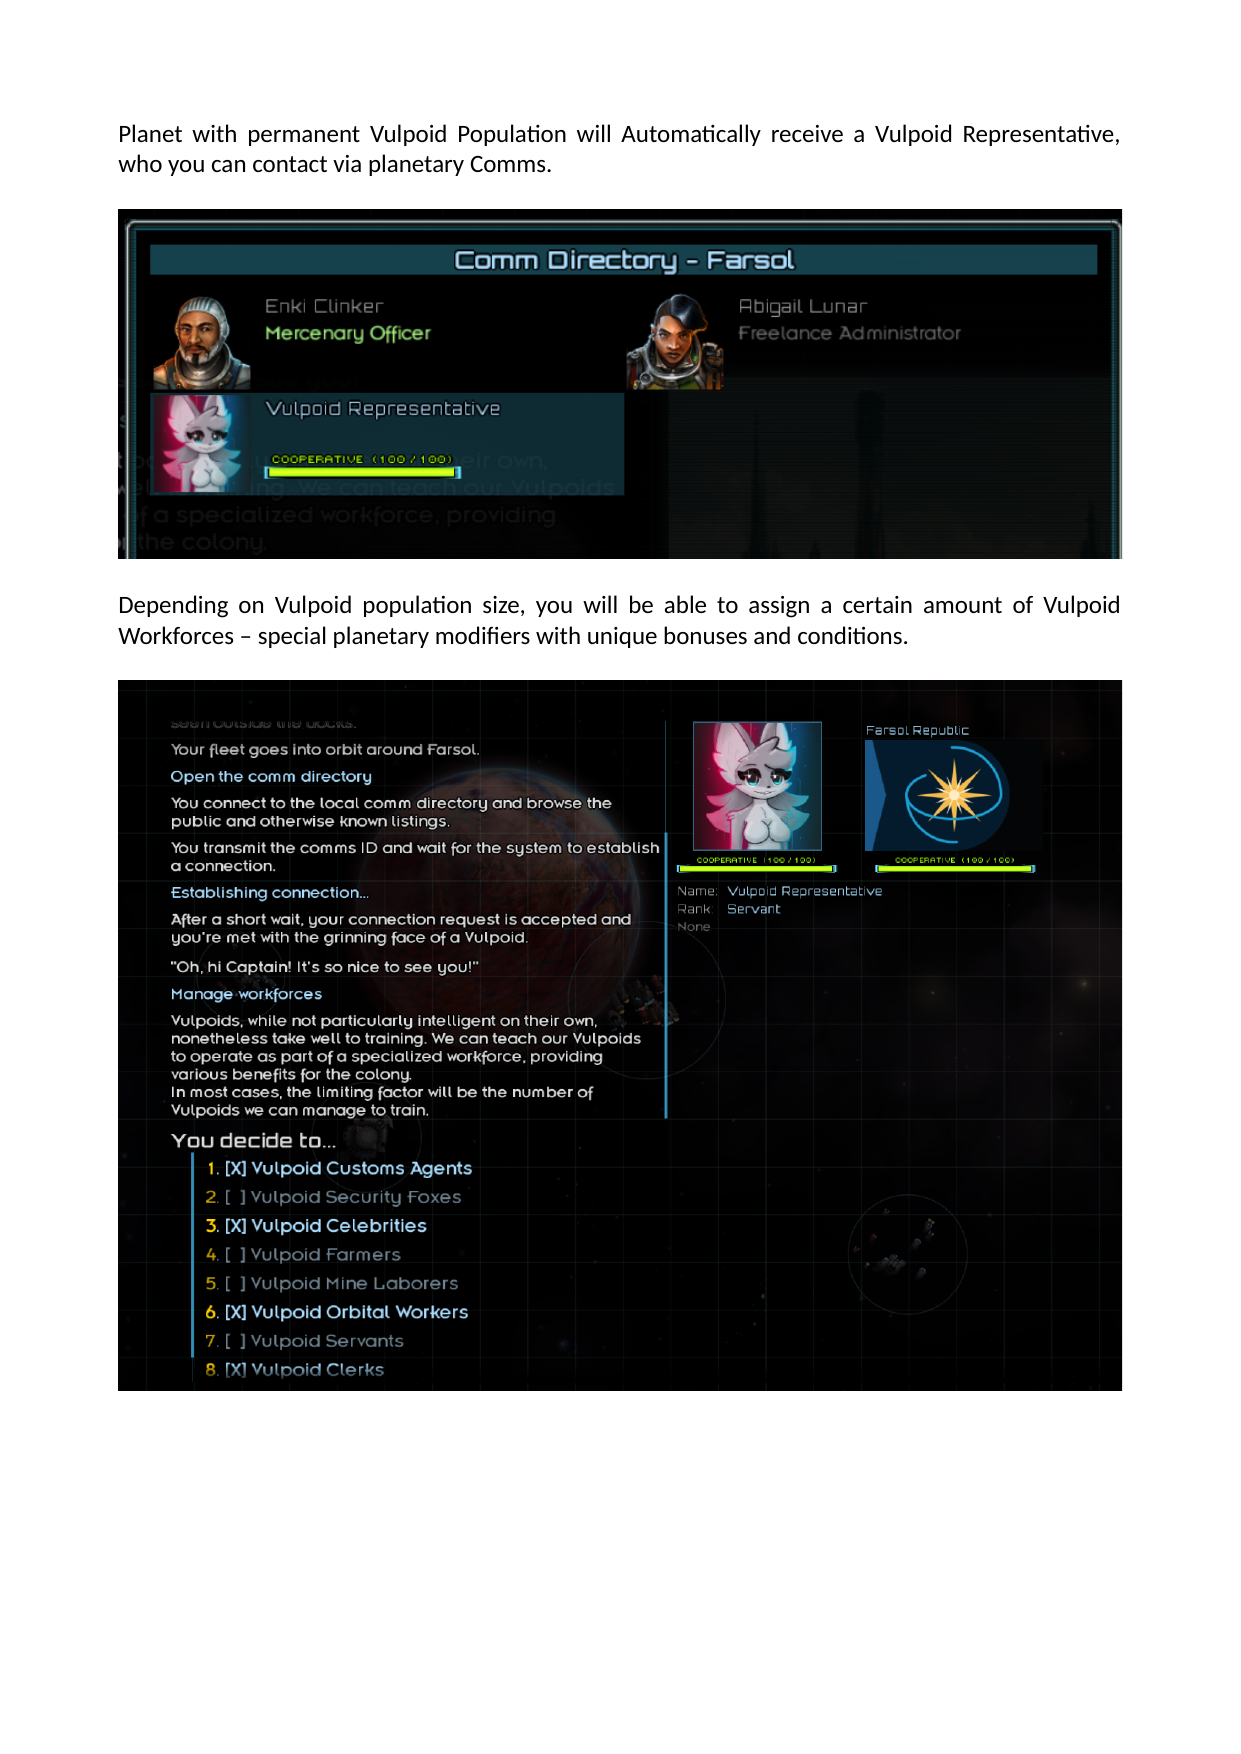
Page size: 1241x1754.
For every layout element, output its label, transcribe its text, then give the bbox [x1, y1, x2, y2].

text Planet with permanent Vulpoid Population will Automatically receive a Vulpoid Representative, who you can contact via planetary Comms. [118, 118, 1122, 179]
text Depending on Vulpoid population size, you will be able to assign a certain amount of Vulpoid Workforces – special planetary modifiers with unique bonuses and conditions. [118, 589, 1122, 650]
picture [118, 209, 1123, 559]
picture [118, 680, 1123, 1391]
